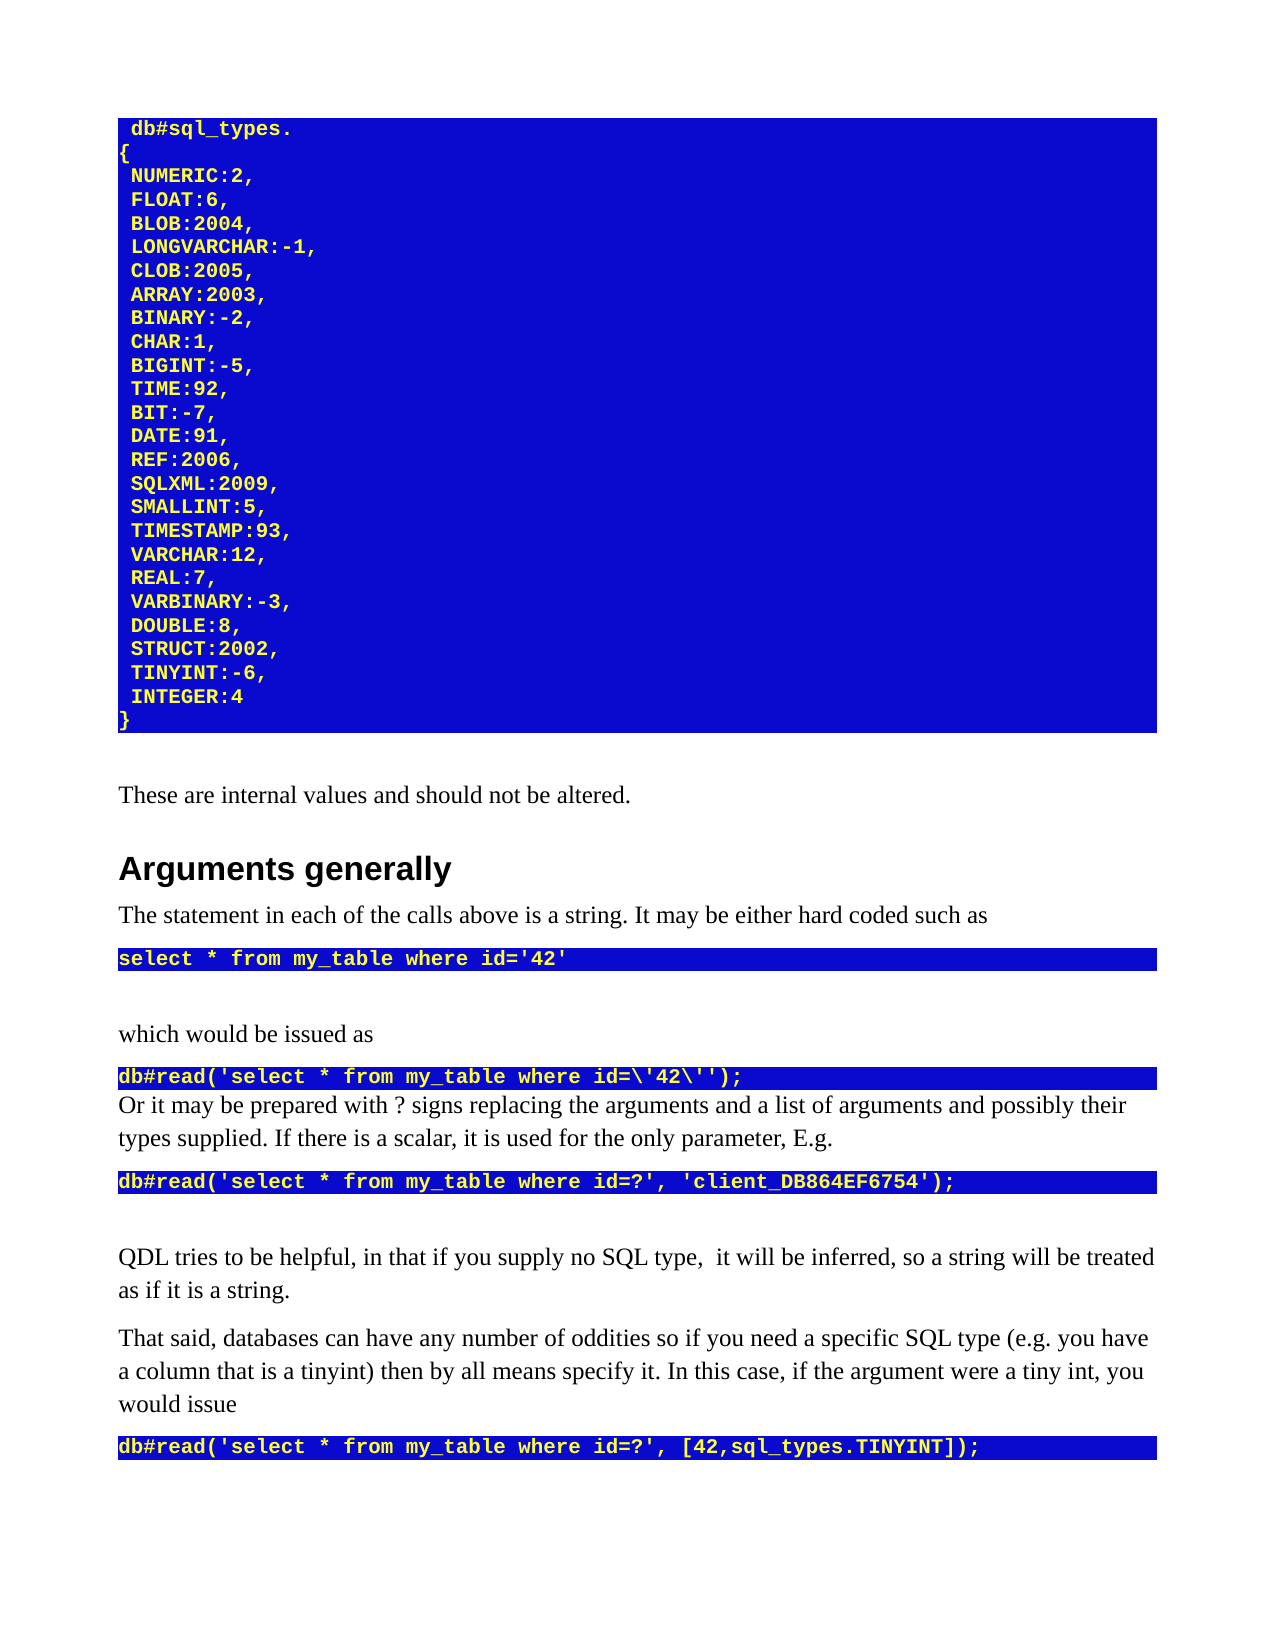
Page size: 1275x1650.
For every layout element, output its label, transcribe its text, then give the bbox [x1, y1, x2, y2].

text BIT:-7, [118, 402, 1157, 426]
text DATE:91, [118, 426, 1157, 449]
text db#read('select * from my_table where id=?', [42,sql_types.TINYINT]); [118, 1436, 1157, 1460]
text REAL:7, [118, 567, 1157, 591]
text BIGINT:-5, [118, 354, 1157, 378]
text The statement in each of the calls above is a string. It may be either hard coded such as [118, 900, 1157, 929]
text db#read('select * from my_table where id=?', 'client_DB864EF6754'); [118, 1171, 1157, 1194]
text DOUBLE:8, [118, 615, 1157, 638]
text REF:2006, [118, 449, 1157, 473]
text These are internal values and should not be altered. [118, 781, 1157, 809]
text QDL tries to be helpful, in that if you supply no SQL type, it will be inferred, so a string will be treated as if it is a string. [118, 1242, 1157, 1304]
text TIME:92, [118, 378, 1157, 402]
text TINYINT:-6, [118, 662, 1157, 686]
text LONGVARCHAR:-1, [118, 236, 1157, 260]
text db#read('select * from my_table where id=\'42\''); [118, 1067, 1157, 1090]
text { [118, 142, 1157, 165]
text TIMESTAMP:93, [118, 520, 1157, 544]
text VARBINARY:-3, [118, 591, 1157, 615]
text NUMERIC:2, [118, 165, 1157, 189]
text CHAR:1, [118, 331, 1157, 354]
text SMALLINT:5, [118, 496, 1157, 520]
text BINARY:-2, [118, 307, 1157, 331]
text db#sql_types. [118, 118, 1157, 142]
text ARRAY:2003, [118, 284, 1157, 307]
subtitle Arguments generally [118, 849, 1157, 888]
text } [118, 709, 1157, 733]
text select * from my_table where id='42' [118, 948, 1157, 971]
text INTEGER:4 [118, 686, 1157, 709]
text which would be issued as [118, 1019, 1157, 1048]
text Or it may be prepared with ? signs replacing the arguments and a list of arguments and possibly their types supplied. If there is a scalar, it is used for the only parameter, E.g. [118, 1090, 1157, 1152]
text CLOB:2005, [118, 260, 1157, 284]
text BLOB:2004, [118, 213, 1157, 236]
text That said, databases can have any number of oddities so if you need a specific SQL type (e.g. you have a column that is a tinyint) then by all means specify it. In this case, if the argument were a tiny int, you would issue [118, 1323, 1157, 1417]
text FLOAT:6, [118, 189, 1157, 213]
text STRUCT:2002, [118, 638, 1157, 662]
text SQLXML:2009, [118, 473, 1157, 496]
text VARCHAR:12, [118, 544, 1157, 567]
